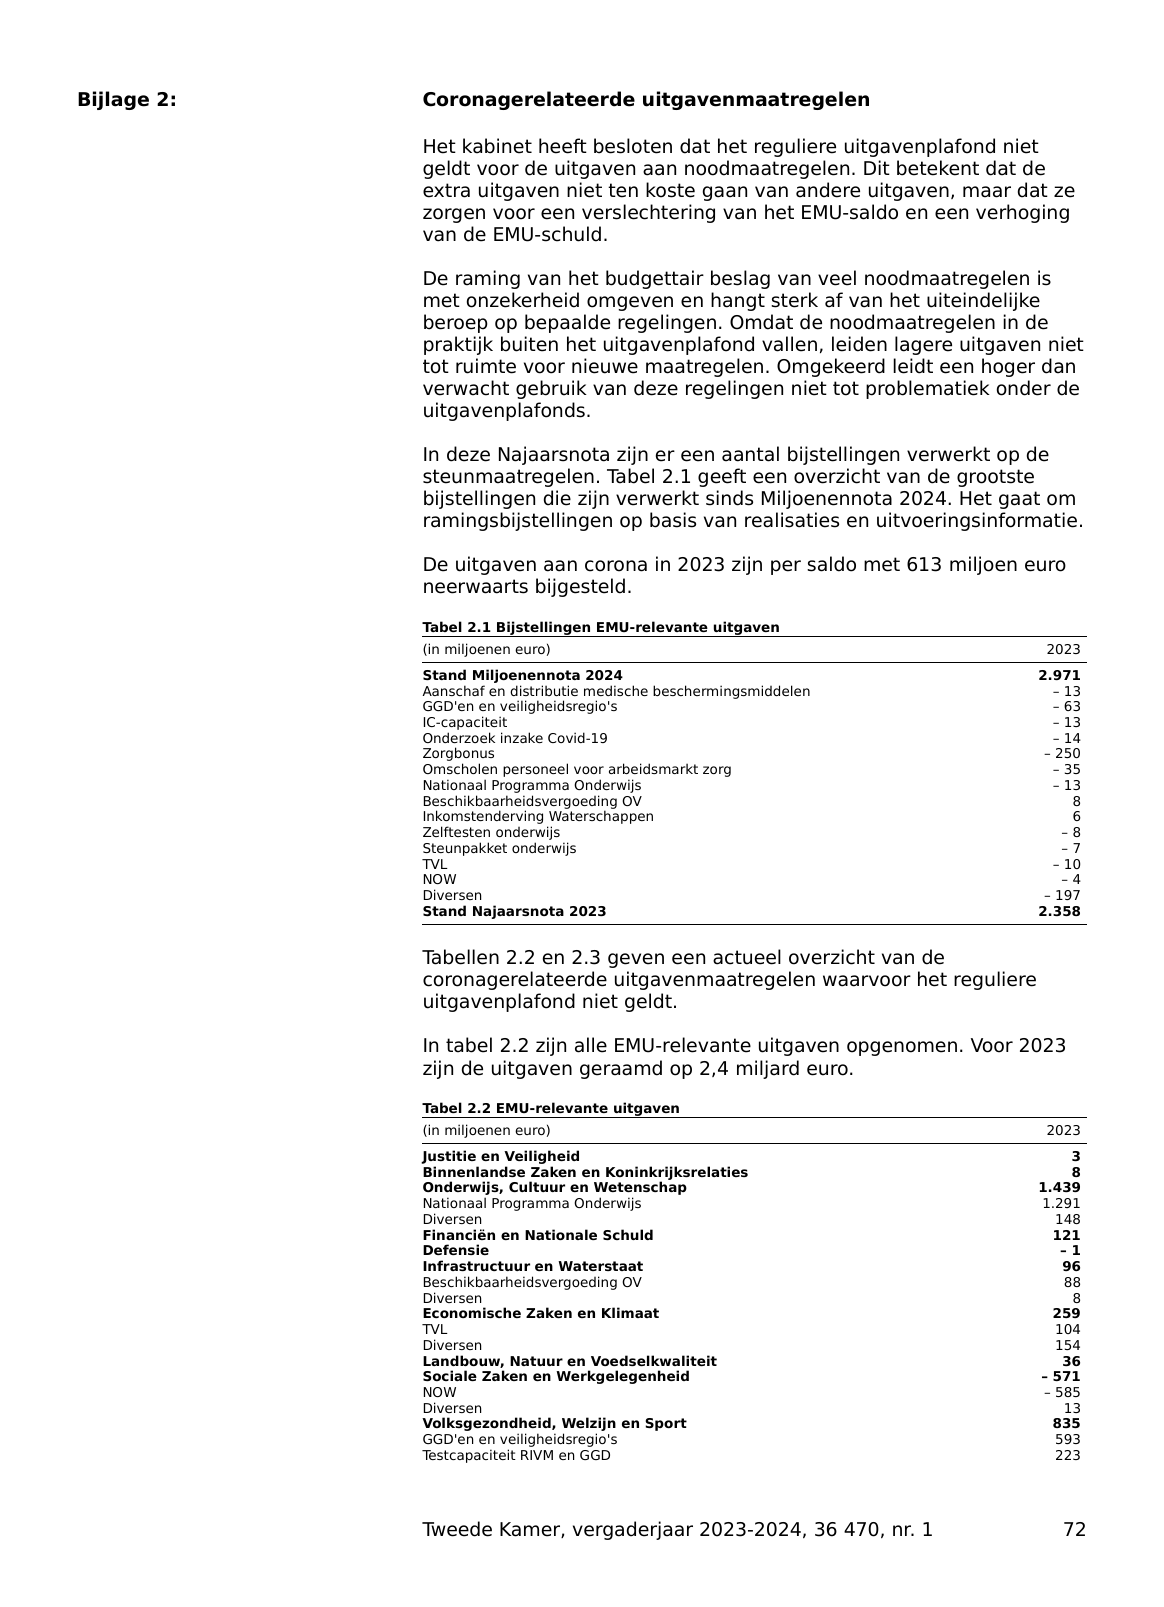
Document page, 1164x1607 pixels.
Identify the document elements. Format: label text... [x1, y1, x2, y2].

table_cell – 63 [983, 699, 1087, 715]
table_cell 2.971 [983, 663, 1087, 683]
table_cell Beschikbaarheidsvergoeding OV [422, 1275, 983, 1290]
table_cell 1.291 [983, 1196, 1087, 1212]
table_cell Diversen [422, 1290, 983, 1306]
table_cell Stand Miljoenennota 2024 [422, 663, 983, 683]
table_cell Diversen [422, 1401, 983, 1416]
table_cell Diversen [422, 1338, 983, 1353]
table_cell Defensie [422, 1243, 983, 1259]
table_cell – 585 [983, 1385, 1087, 1401]
table_cell 88 [983, 1275, 1087, 1290]
table_cell Financiën en Nationale Schuld [422, 1228, 983, 1243]
text Het kabinet heeft besloten dat het reguliere uitgavenplafond niet geldt voor de uitgaven aan noodmaatregelen. Dit betekent dat de extra uitgaven niet ten koste gaan van andere uitgaven, maar dat ze zorgen voor een verslechtering van het EMU-saldo en een verhoging van de EMU-schuld. [422, 136, 1087, 246]
table_cell Omscholen personeel voor arbeidsmarkt zorg [422, 762, 983, 778]
table_cell – 250 [983, 746, 1087, 762]
table_cell – 197 [983, 888, 1087, 904]
table_cell Zorgbonus [422, 746, 983, 762]
table_cell – 7 [983, 841, 1087, 856]
table_cell Diversen [422, 1212, 983, 1227]
table_cell NOW [422, 872, 983, 888]
table_cell 8 [983, 1290, 1087, 1306]
text De uitgaven aan corona in 2023 zijn per saldo met 613 miljoen euro neerwaarts bijgesteld. [422, 554, 1087, 598]
table_cell 8 [983, 1165, 1087, 1180]
table_cell – 13 [983, 715, 1087, 731]
table_cell Binnenlandse Zaken en Koninkrijksrelaties [422, 1165, 983, 1180]
table_cell IC-capaciteit [422, 715, 983, 731]
table_cell Onderzoek inzake Covid-19 [422, 731, 983, 746]
table_cell 104 [983, 1322, 1087, 1338]
table_cell Onderwijs, Cultuur en Wetenschap [422, 1180, 983, 1196]
table_cell – 8 [983, 825, 1087, 841]
table_cell Beschikbaarheidsvergoeding OV [422, 794, 983, 809]
table_cell Zelftesten onderwijs [422, 825, 983, 841]
table_cell Landbouw, Natuur en Voedselkwaliteit [422, 1353, 983, 1369]
table_cell – 14 [983, 731, 1087, 746]
table_cell Steunpakket onderwijs [422, 841, 983, 856]
table_cell GGD'en en veiligheidsregio's [422, 699, 983, 715]
table_cell 1.439 [983, 1180, 1087, 1196]
table_cell – 4 [983, 872, 1087, 888]
table_cell 121 [983, 1228, 1087, 1243]
subtitle Bijlage 2: Coronagerelateerde uitgavenmaatregelen [77, 89, 1087, 111]
table_cell Aanschaf en distributie medische beschermingsmiddelen [422, 684, 983, 699]
table_cell 2023 [983, 1118, 1087, 1143]
table_cell 6 [983, 809, 1087, 825]
table_cell 223 [983, 1448, 1087, 1463]
text In deze Najaarsnota zijn er een aantal bijstellingen verwerkt op de steunmaatregelen. Tabel 2.1 geeft een overzicht van de grootste bijstellingen die zijn verwerkt sinds Miljoenennota 2024. Het gaat om ramingsbijstellingen op basis van realisaties en uitvoeringsinformatie. [422, 444, 1087, 532]
table_cell – 13 [983, 684, 1087, 699]
table_cell TVL [422, 1322, 983, 1338]
table_cell 835 [983, 1416, 1087, 1432]
table_cell – 1 [983, 1243, 1087, 1259]
text Tabellen 2.2 en 2.3 geven een actueel overzicht van de coronagerelateerde uitgavenmaatregelen waarvoor het reguliere uitgavenplafond niet geldt. [422, 947, 1087, 1013]
table_cell – 13 [983, 778, 1087, 793]
table_cell Justitie en Veiligheid [422, 1144, 983, 1164]
table_cell 96 [983, 1259, 1087, 1275]
table_cell 2023 [983, 637, 1087, 662]
table_cell Diversen [422, 888, 983, 904]
table_cell 2.358 [983, 904, 1087, 924]
table_cell 8 [983, 794, 1087, 809]
table_header Tabel 2.1 Bijstellingen EMU-relevante uitgaven [422, 620, 1087, 636]
table_cell 36 [983, 1353, 1087, 1369]
table_cell Sociale Zaken en Werkgelegenheid [422, 1369, 983, 1385]
table_cell 148 [983, 1212, 1087, 1227]
table_cell TVL [422, 856, 983, 872]
table_cell Infrastructuur en Waterstaat [422, 1259, 983, 1275]
text De raming van het budgettair beslag van veel noodmaatregelen is met onzekerheid omgeven en hangt sterk af van het uiteindelijke beroep op bepaalde regelingen. Omdat de noodmaatregelen in de praktijk buiten het uitgavenplafond vallen, leiden lagere uitgaven niet tot ruimte voor nieuwe maatregelen. Omgekeerd leidt een hoger dan verwacht gebruik van deze regelingen niet tot problematiek onder de uitgavenplafonds. [422, 268, 1087, 422]
table_cell Inkomstenderving Waterschappen [422, 809, 983, 825]
table_cell – 571 [983, 1369, 1087, 1385]
table_cell (in miljoenen euro) [422, 637, 983, 662]
table_header Tabel 2.2 EMU-relevante uitgaven [422, 1101, 1087, 1117]
table_cell 154 [983, 1338, 1087, 1353]
table_cell Stand Najaarsnota 2023 [422, 904, 983, 924]
table_cell Nationaal Programma Onderwijs [422, 1196, 983, 1212]
table_cell GGD'en en veiligheidsregio's [422, 1432, 983, 1448]
table_cell (in miljoenen euro) [422, 1118, 983, 1143]
table_cell 13 [983, 1401, 1087, 1416]
table_cell Economische Zaken en Klimaat [422, 1306, 983, 1322]
table_cell – 35 [983, 762, 1087, 778]
table_cell Testcapaciteit RIVM en GGD [422, 1448, 983, 1463]
table_cell Volksgezondheid, Welzijn en Sport [422, 1416, 983, 1432]
table_cell 3 [983, 1144, 1087, 1164]
table_cell – 10 [983, 856, 1087, 872]
table_cell Nationaal Programma Onderwijs [422, 778, 983, 793]
table_cell NOW [422, 1385, 983, 1401]
table_cell 593 [983, 1432, 1087, 1448]
text In tabel 2.2 zijn alle EMU-relevante uitgaven opgenomen. Voor 2023 zijn de uitgaven geraamd op 2,4 miljard euro. [422, 1035, 1087, 1079]
table_cell 259 [983, 1306, 1087, 1322]
